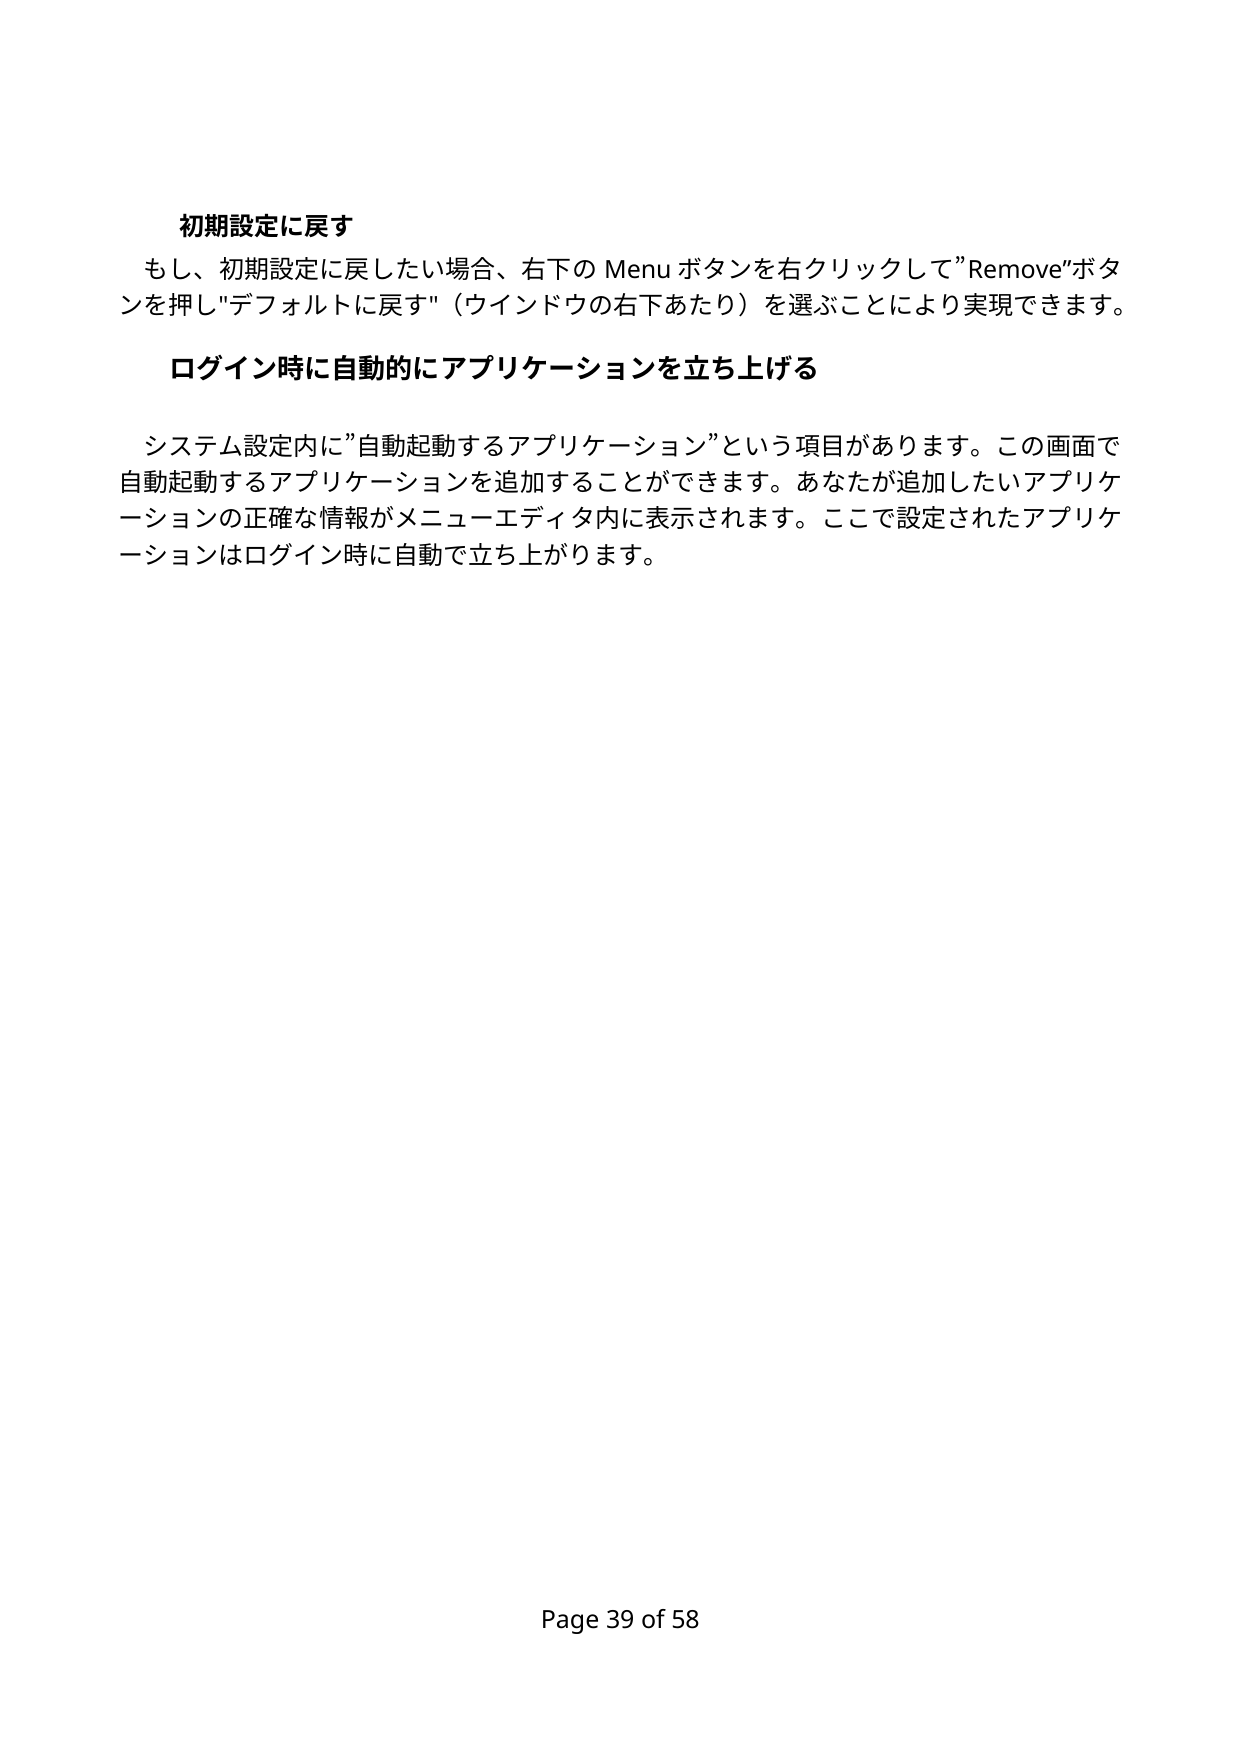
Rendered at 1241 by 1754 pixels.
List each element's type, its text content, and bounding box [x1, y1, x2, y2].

subtitle 初期設定に戻す [118, 207, 1122, 243]
subtitle ログイン時に自動的にアプリケーションを立ち上げる [118, 347, 1122, 386]
text システム設定内に”自動起動するアプリケーション”という項目があります。この画面で自動起動するアプリケーションを追加することができます。あなたが追加したいアプリケーションの正確な情報がメニューエディタ内に表示されます。ここで設定されたアプリケーションはログイン時に自動で立ち上がります。 [118, 426, 1122, 571]
